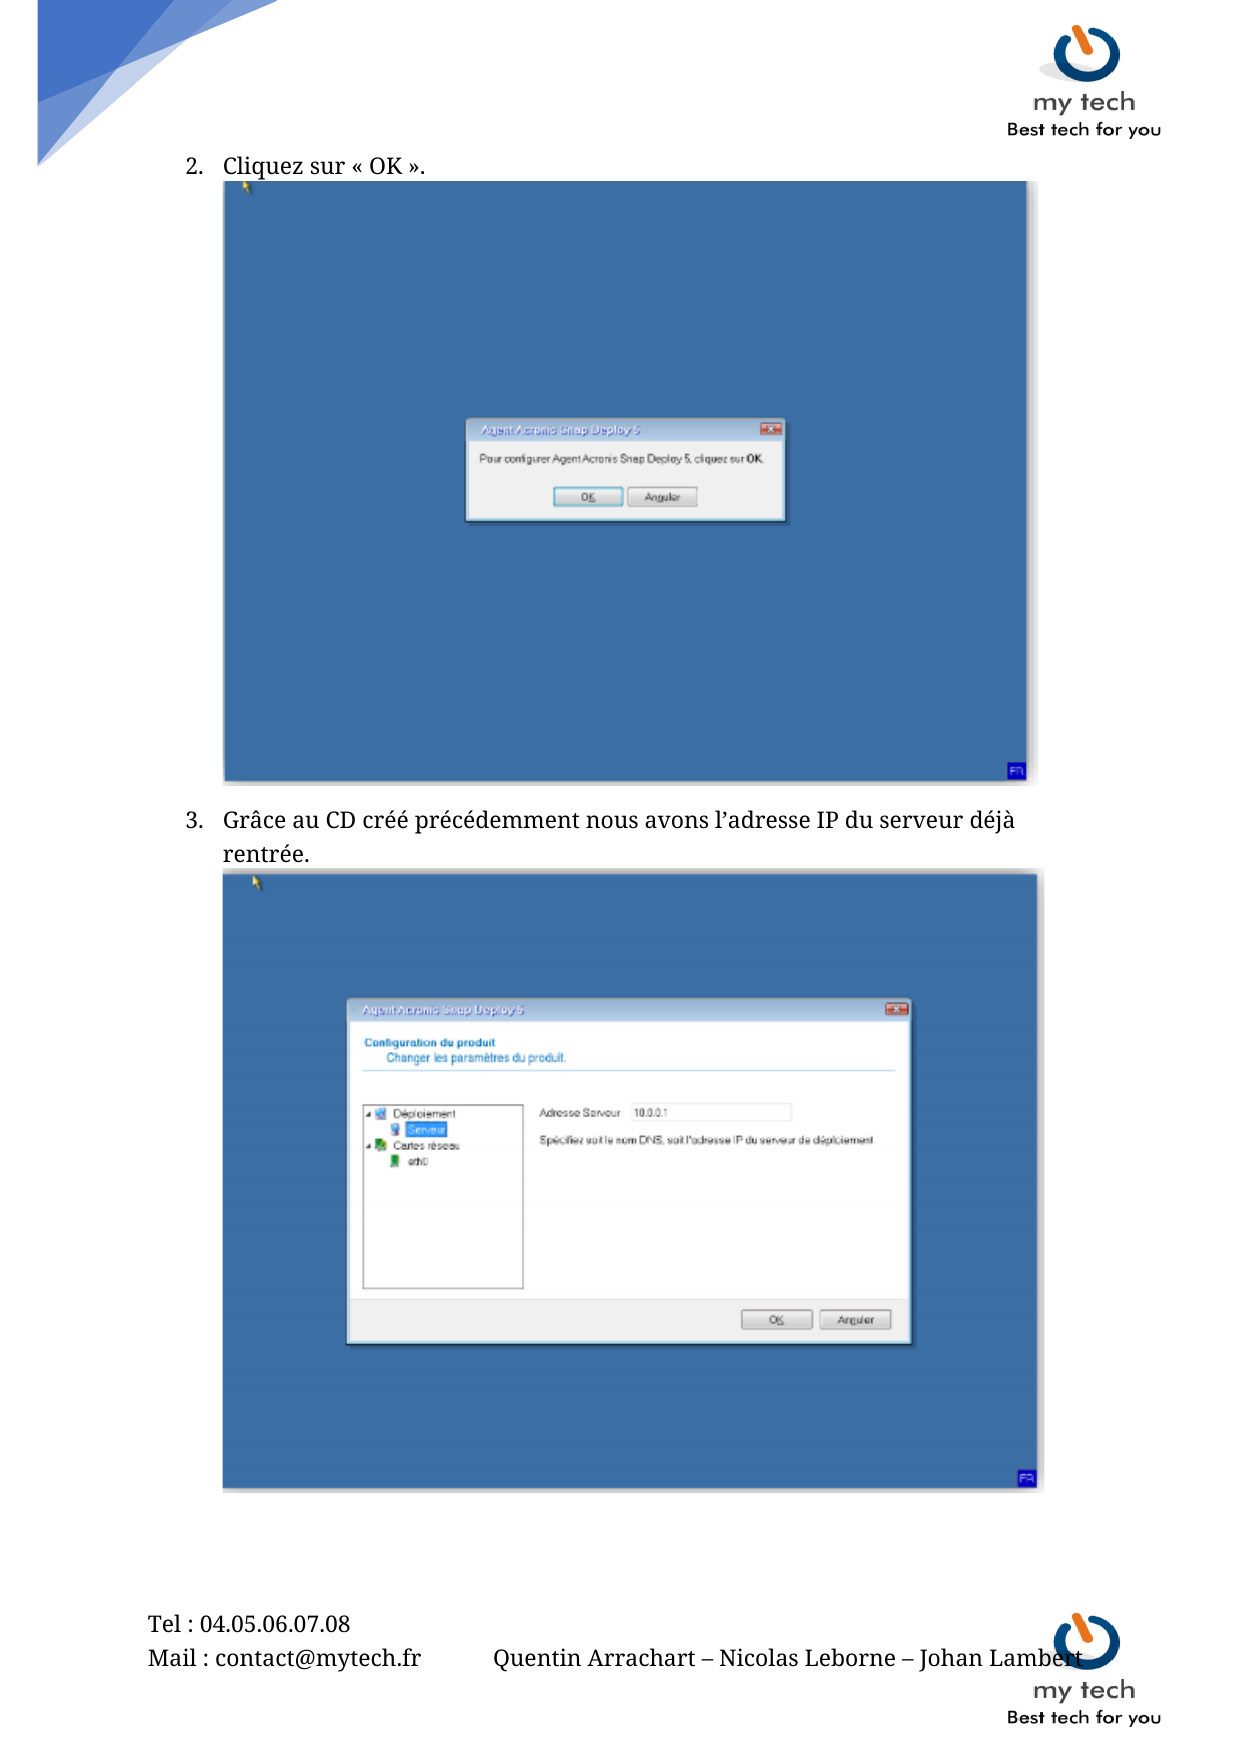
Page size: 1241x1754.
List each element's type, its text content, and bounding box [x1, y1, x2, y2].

list Grâce au CD créé précédemment nous avons l’adresse IP du serveur déjà rentrée. [185, 802, 1093, 1492]
list Cliquez sur « OK ». [185, 148, 1093, 786]
